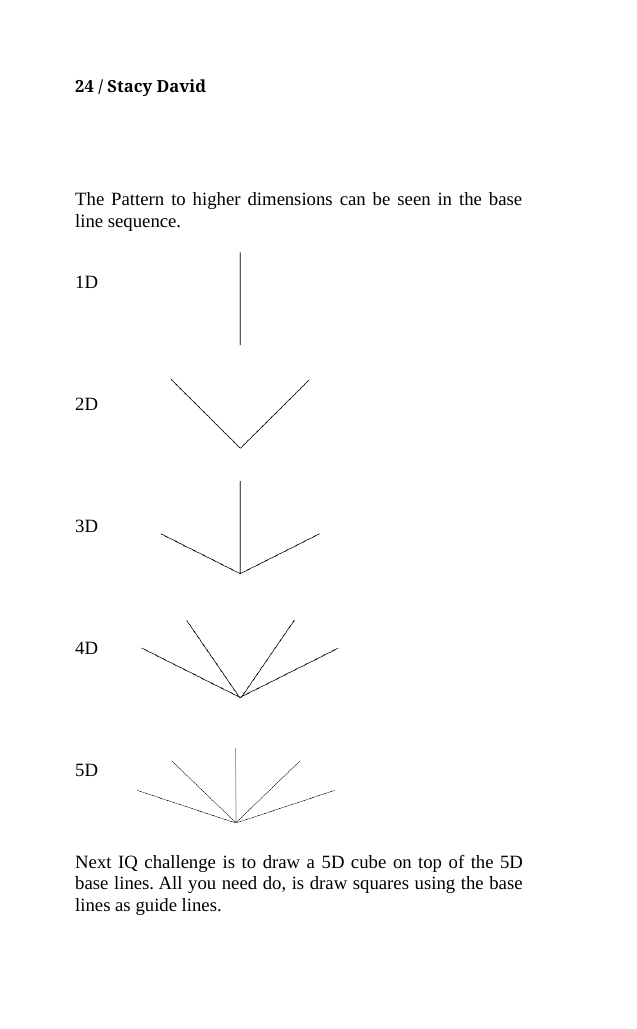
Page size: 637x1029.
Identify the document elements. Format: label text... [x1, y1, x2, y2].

text 4D [75, 637, 140, 658]
text [338, 637, 523, 658]
text 3D [75, 515, 140, 536]
picture [136, 747, 335, 823]
picture [140, 252, 338, 698]
text [335, 759, 523, 781]
text The Pattern to higher dimensions can be seen in the base line sequence. [75, 188, 523, 231]
text Next IQ challenge is to draw a 5D cube on top of the 5D base lines. All you need do, is draw squares using the base lines as guide lines. [75, 851, 523, 915]
text [338, 515, 523, 536]
text 2D [75, 393, 140, 414]
text [338, 393, 523, 414]
text 5D [75, 759, 136, 781]
text [338, 271, 523, 292]
text 1D [75, 271, 140, 292]
